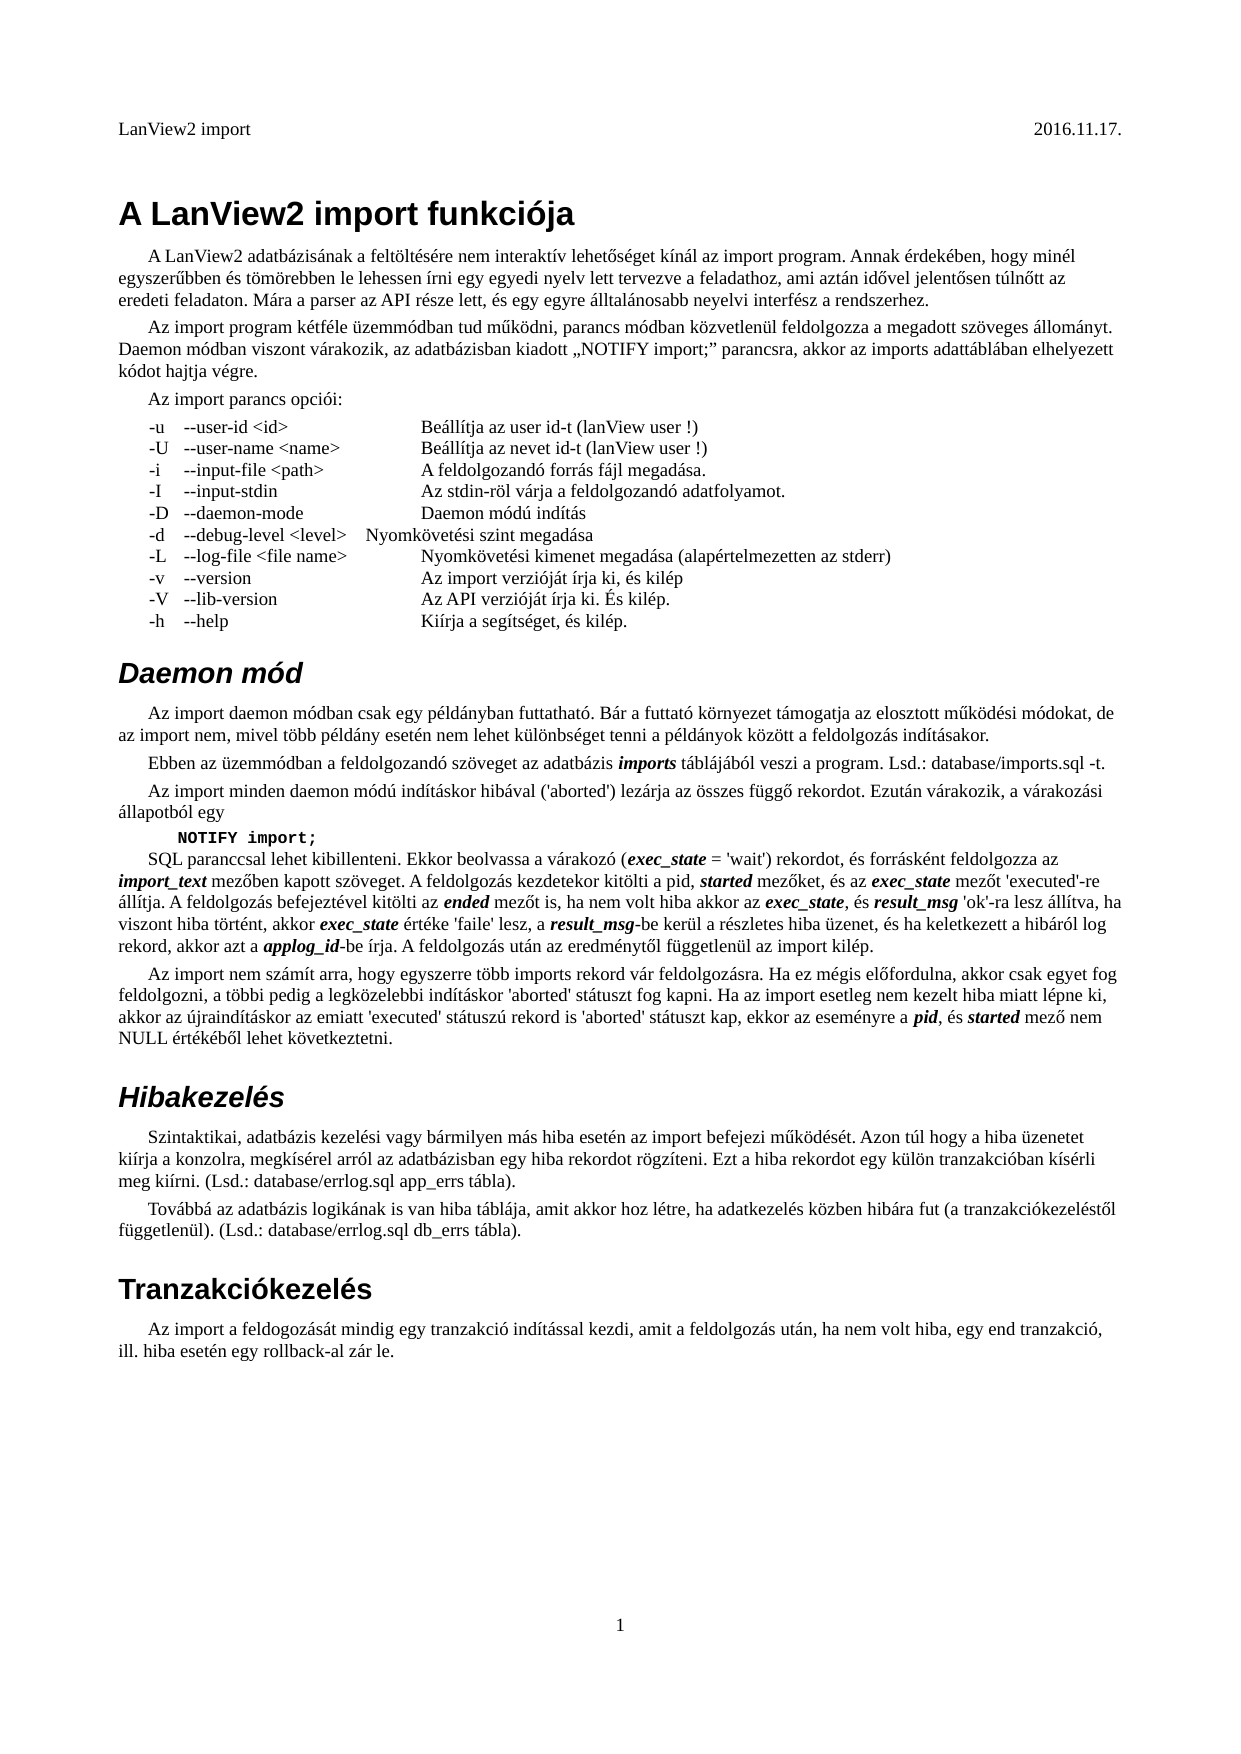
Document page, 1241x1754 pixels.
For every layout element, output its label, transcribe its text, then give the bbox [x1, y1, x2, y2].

text NOTIFY import; [177, 829, 1122, 848]
text -v --version Az import verzióját írja ki, és kilép [149, 567, 1122, 588]
text -d --debug-level <level> Nyomkövetési szint megadása [149, 523, 1122, 545]
text -h --help Kiírja a segítséget, és kilép. [149, 610, 1122, 631]
subtitle Tranzakciókezelés [118, 1272, 1122, 1306]
text A LanView2 adatbázisának a feltöltésére nem interaktív lehetőséget kínál az import program. Annak érdekében, hogy minél egyszerűbben és tömörebben le lehessen írni egy egyedi nyelv lett tervezve a feladathoz, ami aztán idővel jelentősen túlnőtt az eredeti feladaton. Mára a parser az API része lett, és egy egyre álltalánosabb neyelvi interfész a rendszerhez. [118, 245, 1122, 310]
text Az import nem számít arra, hogy egyszerre több imports rekord vár feldolgozásra. Ha ez mégis előfordulna, akkor csak egyet fog feldolgozni, a többi pedig a legközelebbi indításkor 'aborted' státuszt fog kapni. Ha az import esetleg nem kezelt hiba miatt lépne ki, akkor az újraindításkor az emiatt 'executed' státuszú rekord is 'aborted' státuszt kap, ekkor az eseményre a pid, és started mező nem NULL értékéből lehet következtetni. [118, 963, 1122, 1049]
subtitle Hibakezelés [118, 1080, 1122, 1114]
text -I --input-stdin Az stdin-röl várja a feldolgozandó adatfolyamot. [149, 480, 1122, 502]
text -u --user-id <id> Beállítja az user id-t (lanView user !) [149, 416, 1122, 437]
text Az import minden daemon módú indításkor hibával ('aborted') lezárja az összes függő rekordot. Ezután várakozik, a várakozási állapotból egy [118, 780, 1122, 823]
text -L --log-file <file name> Nyomkövetési kimenet megadása (alapértelmezetten az stderr) [149, 545, 1122, 567]
text -U --user-name <name> Beállítja az nevet id-t (lanView user !) [149, 437, 1122, 459]
subtitle Daemon mód [118, 656, 1122, 690]
text SQL paranccsal lehet kibillenteni. Ekkor beolvassa a várakozó (exec_state = 'wait') rekordot, és forrásként feldolgozza az import_text mezőben kapott szöveget. A feldolgozás kezdetekor kitölti a pid, started mezőket, és az exec_state mezőt 'executed'-re állítja. A feldolgozás befejeztével kitölti az ended mezőt is, ha nem volt hiba akkor az exec_state, és result_msg 'ok'-ra lesz állítva, ha viszont hiba történt, akkor exec_state értéke 'faile' lesz, a result_msg-be kerül a részletes hiba üzenet, és ha keletkezett a hibáról log rekord, akkor azt a applog_id-be írja. A feldolgozás után az eredménytől függetlenül az import kilép. [118, 848, 1122, 956]
text Az import daemon módban csak egy példányban futtatható. Bár a futtató környezet támogatja az elosztott működési módokat, de az import nem, mivel több példány esetén nem lehet különbséget tenni a példányok között a feldolgozás indításakor. [118, 702, 1122, 745]
text -D --daemon-mode Daemon módú indítás [149, 502, 1122, 523]
text Az import program kétféle üzemmódban tud működni, parancs módban közvetlenül feldolgozza a megadott szöveges állományt. Daemon módban viszont várakozik, az adatbázisban kiadott „NOTIFY import;” parancsra, akkor az imports adattáblában elhelyezett kódot hajtja végre. [118, 316, 1122, 381]
text -i --input-file <path> A feldolgozandó forrás fájl megadása. [149, 459, 1122, 480]
text Szintaktikai, adatbázis kezelési vagy bármilyen más hiba esetén az import befejezi működését. Azon túl hogy a hiba üzenetet kiírja a konzolra, megkísérel arról az adatbázisban egy hiba rekordot rögzíteni. Ezt a hiba rekordot egy külön tranzakcióban kísérli meg kiírni. (Lsd.: database/errlog.sql app_errs tábla). [118, 1126, 1122, 1191]
text Ebben az üzemmódban a feldolgozandó szöveget az adatbázis imports táblájából veszi a program. Lsd.: database/imports.sql -t. [118, 752, 1122, 773]
text Az import a feldogozását mindig egy tranzakció indítással kezdi, amit a feldolgozás után, ha nem volt hiba, egy end tranzakció, ill. hiba esetén egy rollback-al zár le. [118, 1318, 1122, 1361]
subtitle A LanView2 import funkciója [118, 194, 1122, 233]
text Az import parancs opciói: [118, 388, 1122, 409]
text Továbbá az adatbázis logikának is van hiba táblája, amit akkor hoz létre, ha adatkezelés közben hibára fut (a tranzakciókezeléstől függetlenül). (Lsd.: database/errlog.sql db_errs tábla). [118, 1197, 1122, 1241]
text -V --lib-version Az API verzióját írja ki. És kilép. [149, 588, 1122, 610]
